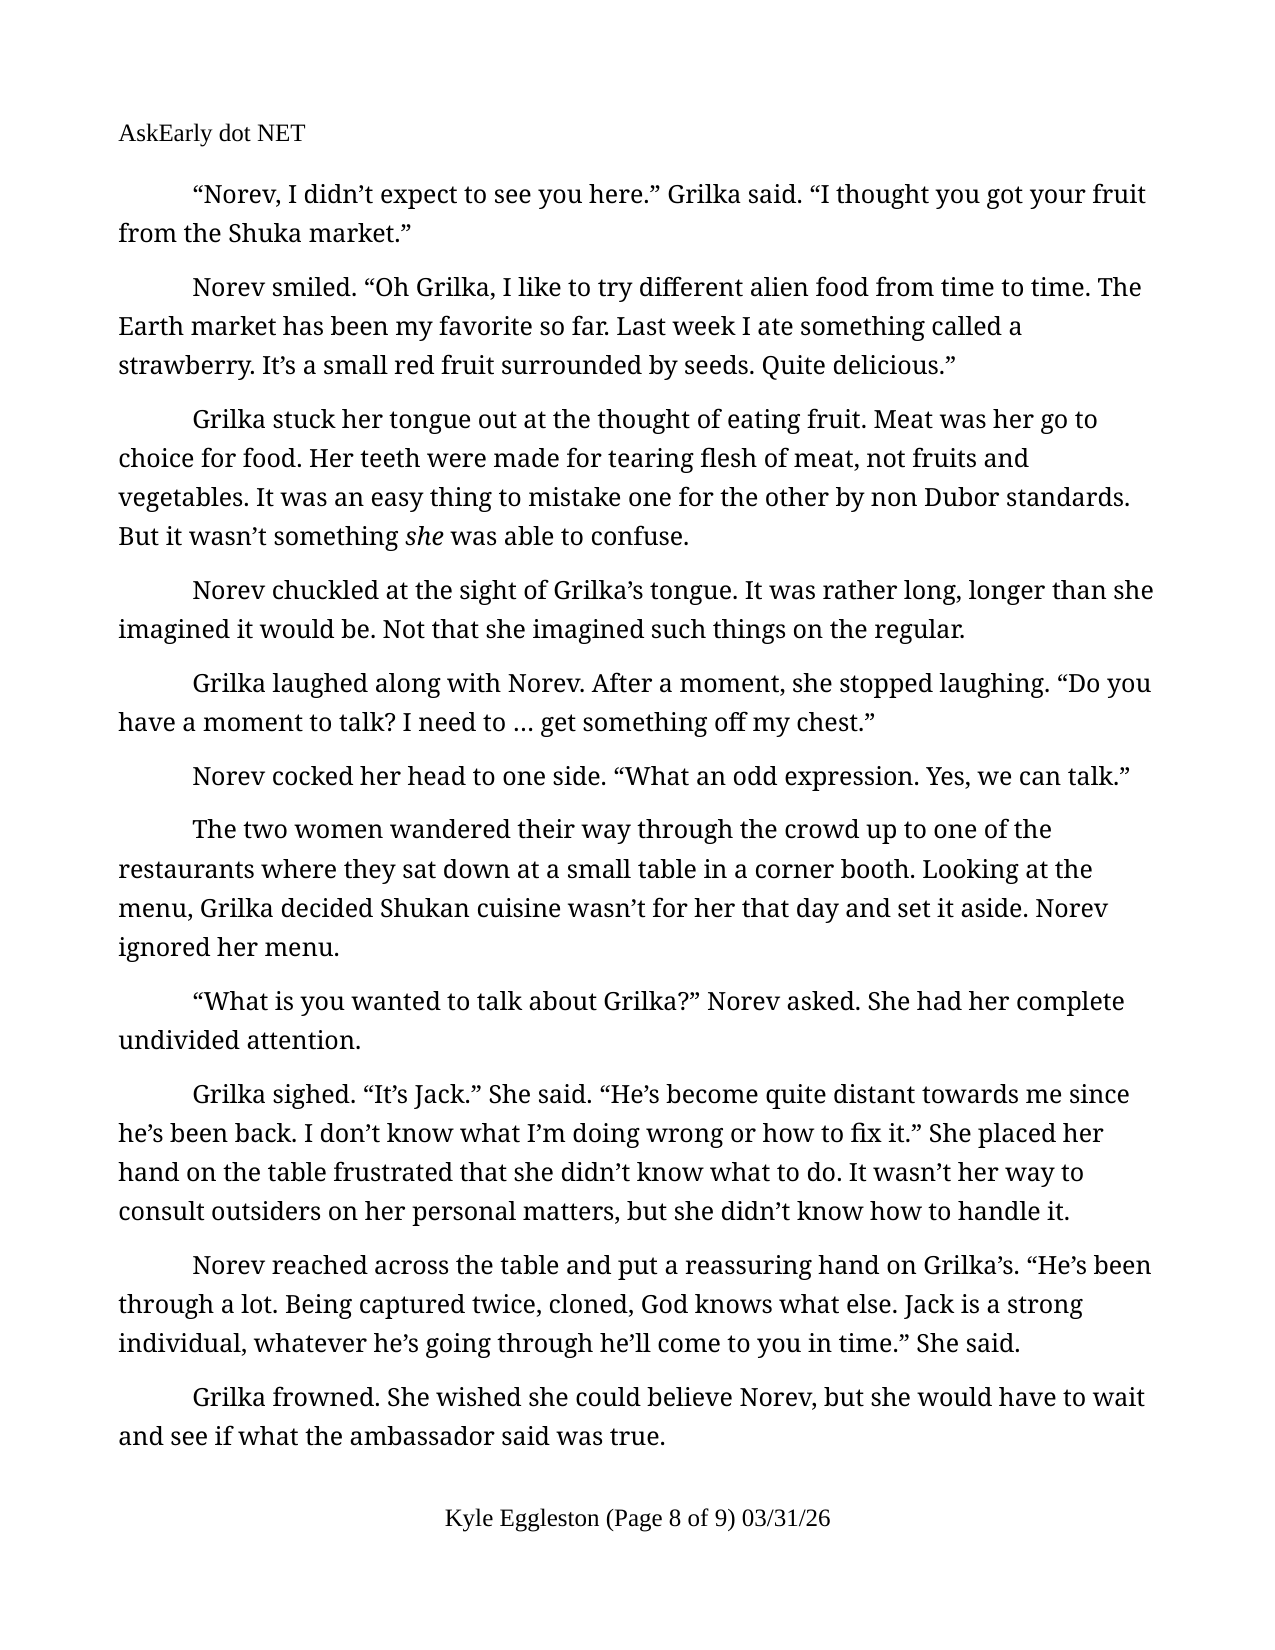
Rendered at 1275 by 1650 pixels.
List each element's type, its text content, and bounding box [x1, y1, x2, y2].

text Norev smiled. “Oh Grilka, I like to try different alien food from time to time. The Earth market has been my favorite so far. Last week I ate something called a strawberry. It’s a small red fruit surrounded by seeds. Quite delicious.” [118, 269, 1157, 382]
text Grilka laughed along with Norev. After a moment, she stopped laughing. “Do you have a moment to talk? I need to … get something off my chest.” [118, 666, 1157, 739]
text Norev cocked her head to one side. “What an odd expression. Yes, we can talk.” [118, 758, 1157, 792]
text Grilka stuck her tongue out at the thought of eating fruit. Meat was her go to choice for food. Her teeth were made for tearing flesh of meat, not fruits and vegetables. It was an easy thing to mistake one for the other by non Dubor standards. But it wasn’t something she was able to confuse. [118, 401, 1157, 553]
text Norev chuckled at the sight of Grilka’s tongue. It was rather long, longer than she imagined it would be. Not that she imagined such things on the regular. [118, 573, 1157, 646]
text Norev reached across the table and put a reassuring hand on Grilka’s. “He’s been through a lot. Being captured twice, cloned, God knows what else. Jack is a strong individual, whatever he’s going through he’ll come to you in time.” She said. [118, 1248, 1157, 1360]
text Grilka sighed. “It’s Jack.” She said. “He’s become quite distant towards me since he’s been back. I don’t know what I’m doing wrong or how to fix it.” She placed her hand on the table frustrated that she didn’t know what to do. It wasn’t her way to consult outsiders on her personal matters, but she didn’t know how to handle it. [118, 1076, 1157, 1228]
text Grilka frowned. She wished she could believe Norev, but she would have to wait and see if what the ambassador said was true. [118, 1380, 1157, 1453]
text “Norev, I didn’t expect to see you here.” Grilka said. “I thought you got your fruit from the Shuka market.” [118, 176, 1157, 249]
text The two women wandered their way through the crowd up to one of the restaurants where they sat down at a small table in a corner booth. Looking at the menu, Grilka decided Shukan cuisine wasn’t for her that day and set it aside. Norev ignored her menu. [118, 812, 1157, 964]
text “What is you wanted to talk about Grilka?” Norev asked. She had her complete undivided attention. [118, 983, 1157, 1057]
